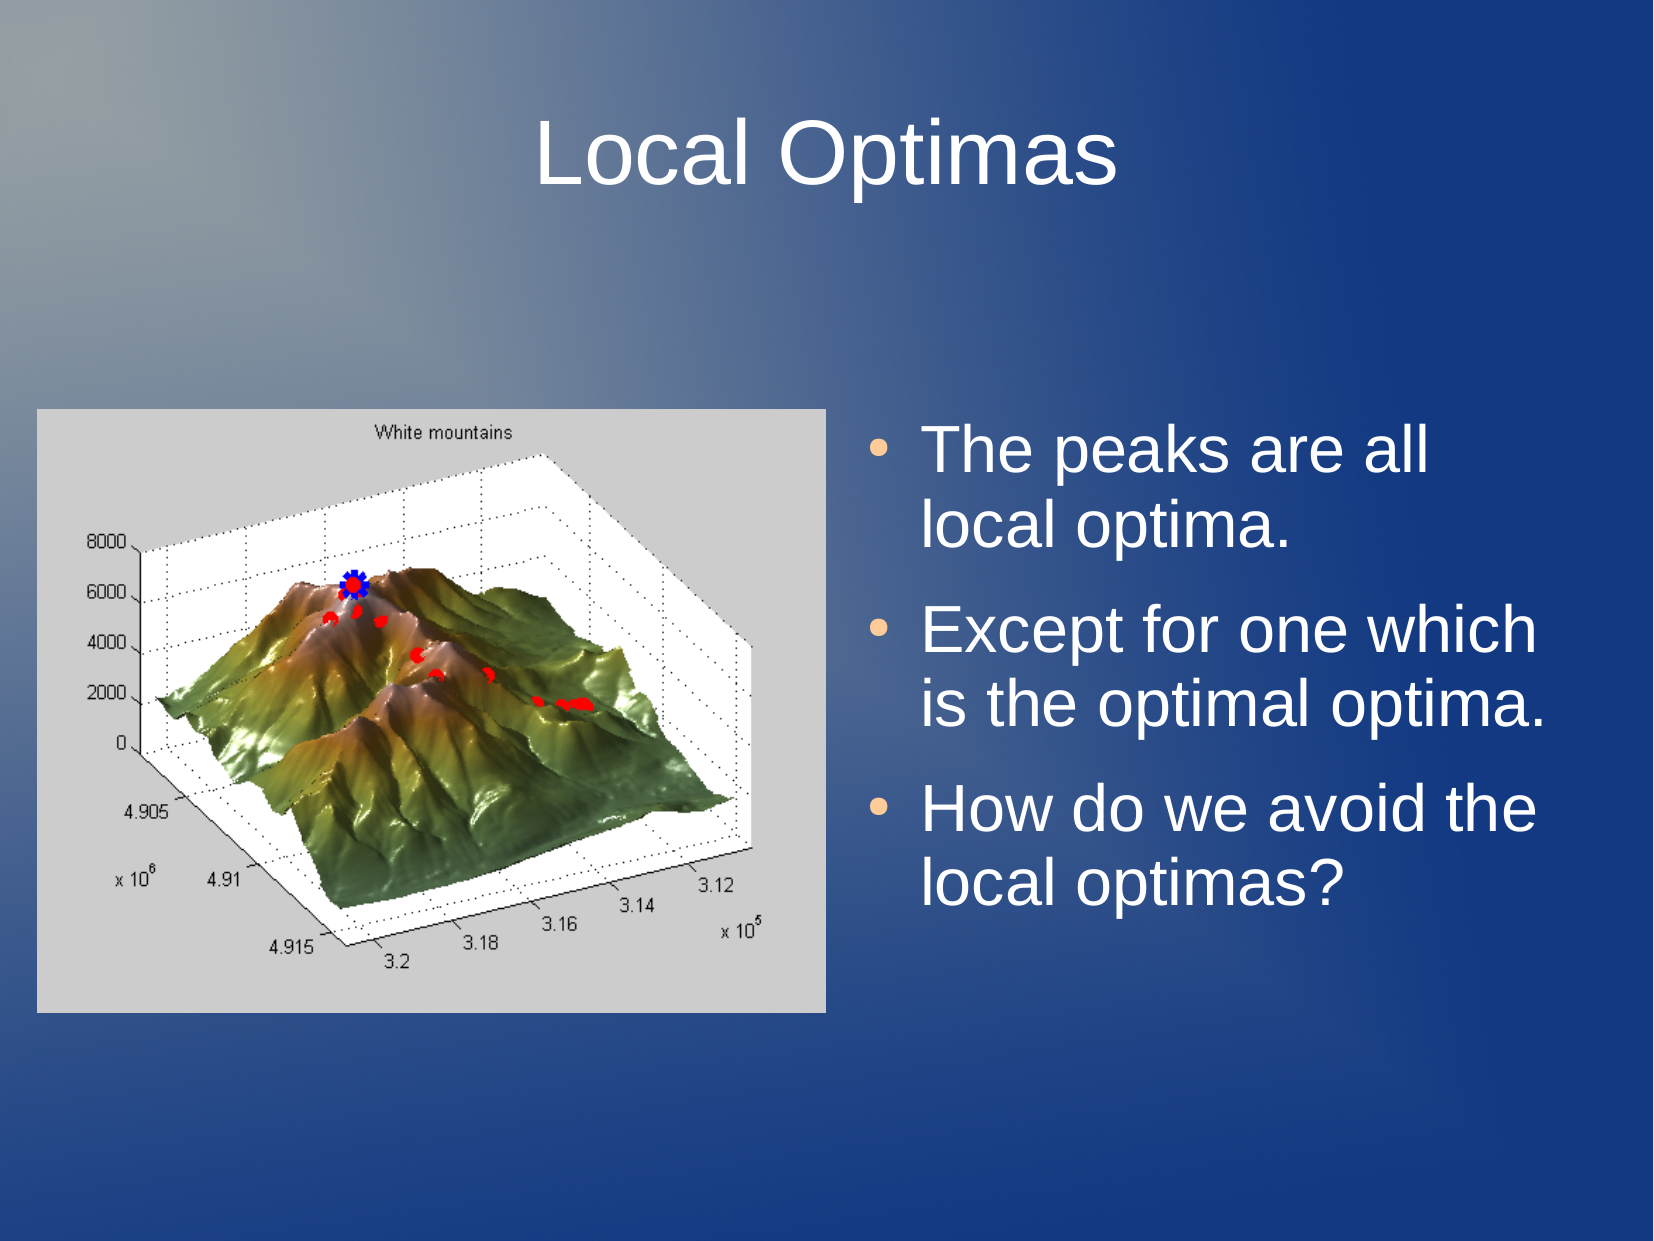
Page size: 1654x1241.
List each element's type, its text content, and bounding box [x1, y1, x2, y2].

picture [0, 0, 1654, 1241]
title Local Optimas [82, 49, 1571, 257]
list The peaks are all local optima. Except for one which is the optimal optima. How do we avoid the local optimas? [849, 412, 1576, 1232]
